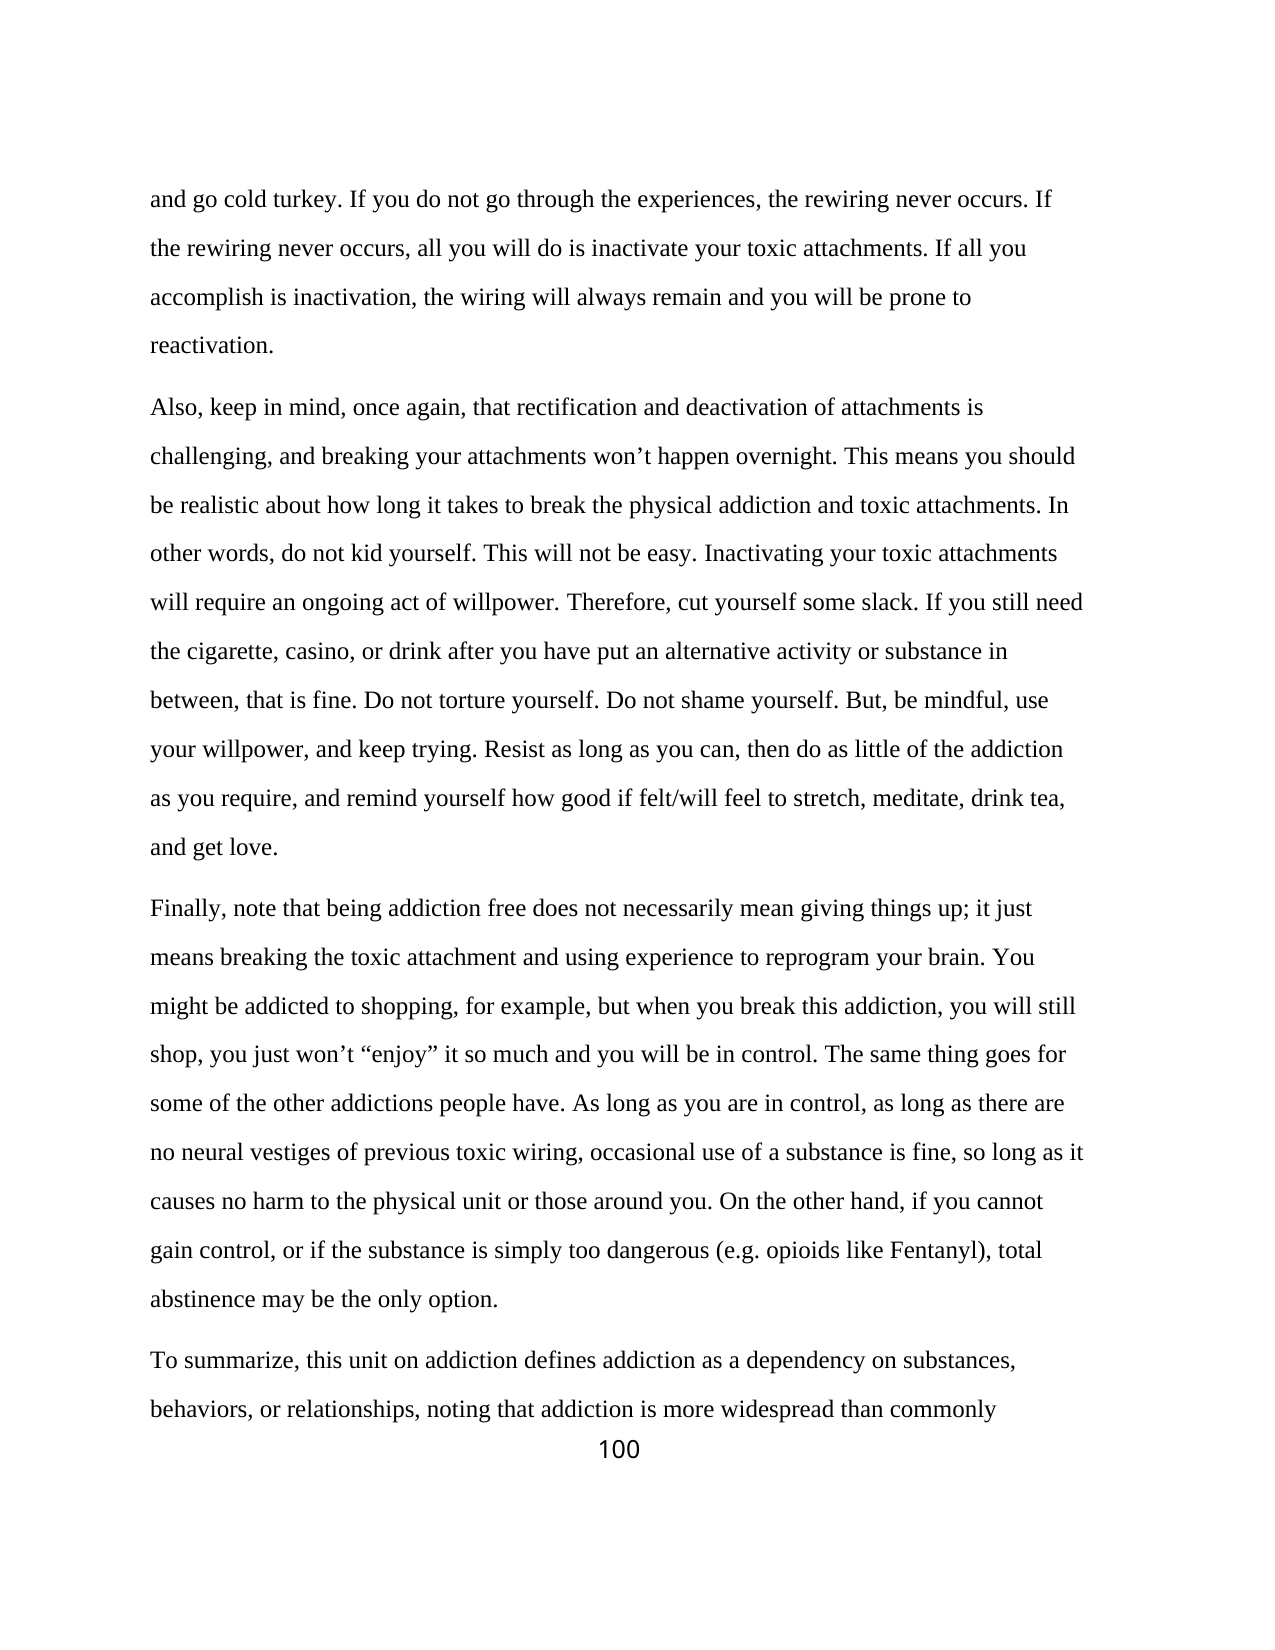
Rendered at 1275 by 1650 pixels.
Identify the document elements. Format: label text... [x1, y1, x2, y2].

text To summarize, this unit on addiction defines addiction as a dependency on substances, behaviors, or relationships, noting that addiction is more widespread than commonly [150, 1345, 1087, 1423]
text Finally, note that being addiction free does not necessarily mean giving things up; it just means breaking the toxic attachment and using experience to reprogram your brain. You might be addicted to shopping, for example, but when you break this addiction, you will still shop, you just won’t “enjoy” it so much and you will be in control. The same thing goes for some of the other addictions people have. As long as you are in control, as long as there are no neural vestiges of previous toxic wiring, occasional use of a substance is fine, so long as it causes no harm to the physical unit or those around you. On the other hand, if you cannot gain control, or if the substance is simply too dangerous (e.g. opioids like Fentanyl), total abstinence may be the only option. [150, 893, 1087, 1313]
text and go cold turkey. If you do not go through the experiences, the rewiring never occurs. If the rewiring never occurs, all you will do is inactivate your toxic attachments. If all you accomplish is inactivation, the wiring will always remain and you will be prone to reactivation. [150, 184, 1087, 359]
text Also, keep in mind, once again, that rectification and deactivation of attachments is challenging, and breaking your attachments won’t happen overnight. This means you should be realistic about how long it takes to break the physical addiction and toxic attachments. In other words, do not kid yourself. This will not be easy. Inactivating your toxic attachments will require an ongoing act of willpower. Therefore, cut yourself some slack. If you still need the cigarette, casino, or drink after you have put an alternative activity or substance in between, that is fine. Do not torture yourself. Do not shame yourself. But, be mindful, use your willpower, and keep trying. Resist as long as you can, then do as little of the addiction as you require, and remind yourself how good if felt/will feel to stretch, meditate, drink tea, and get love. [150, 392, 1087, 860]
